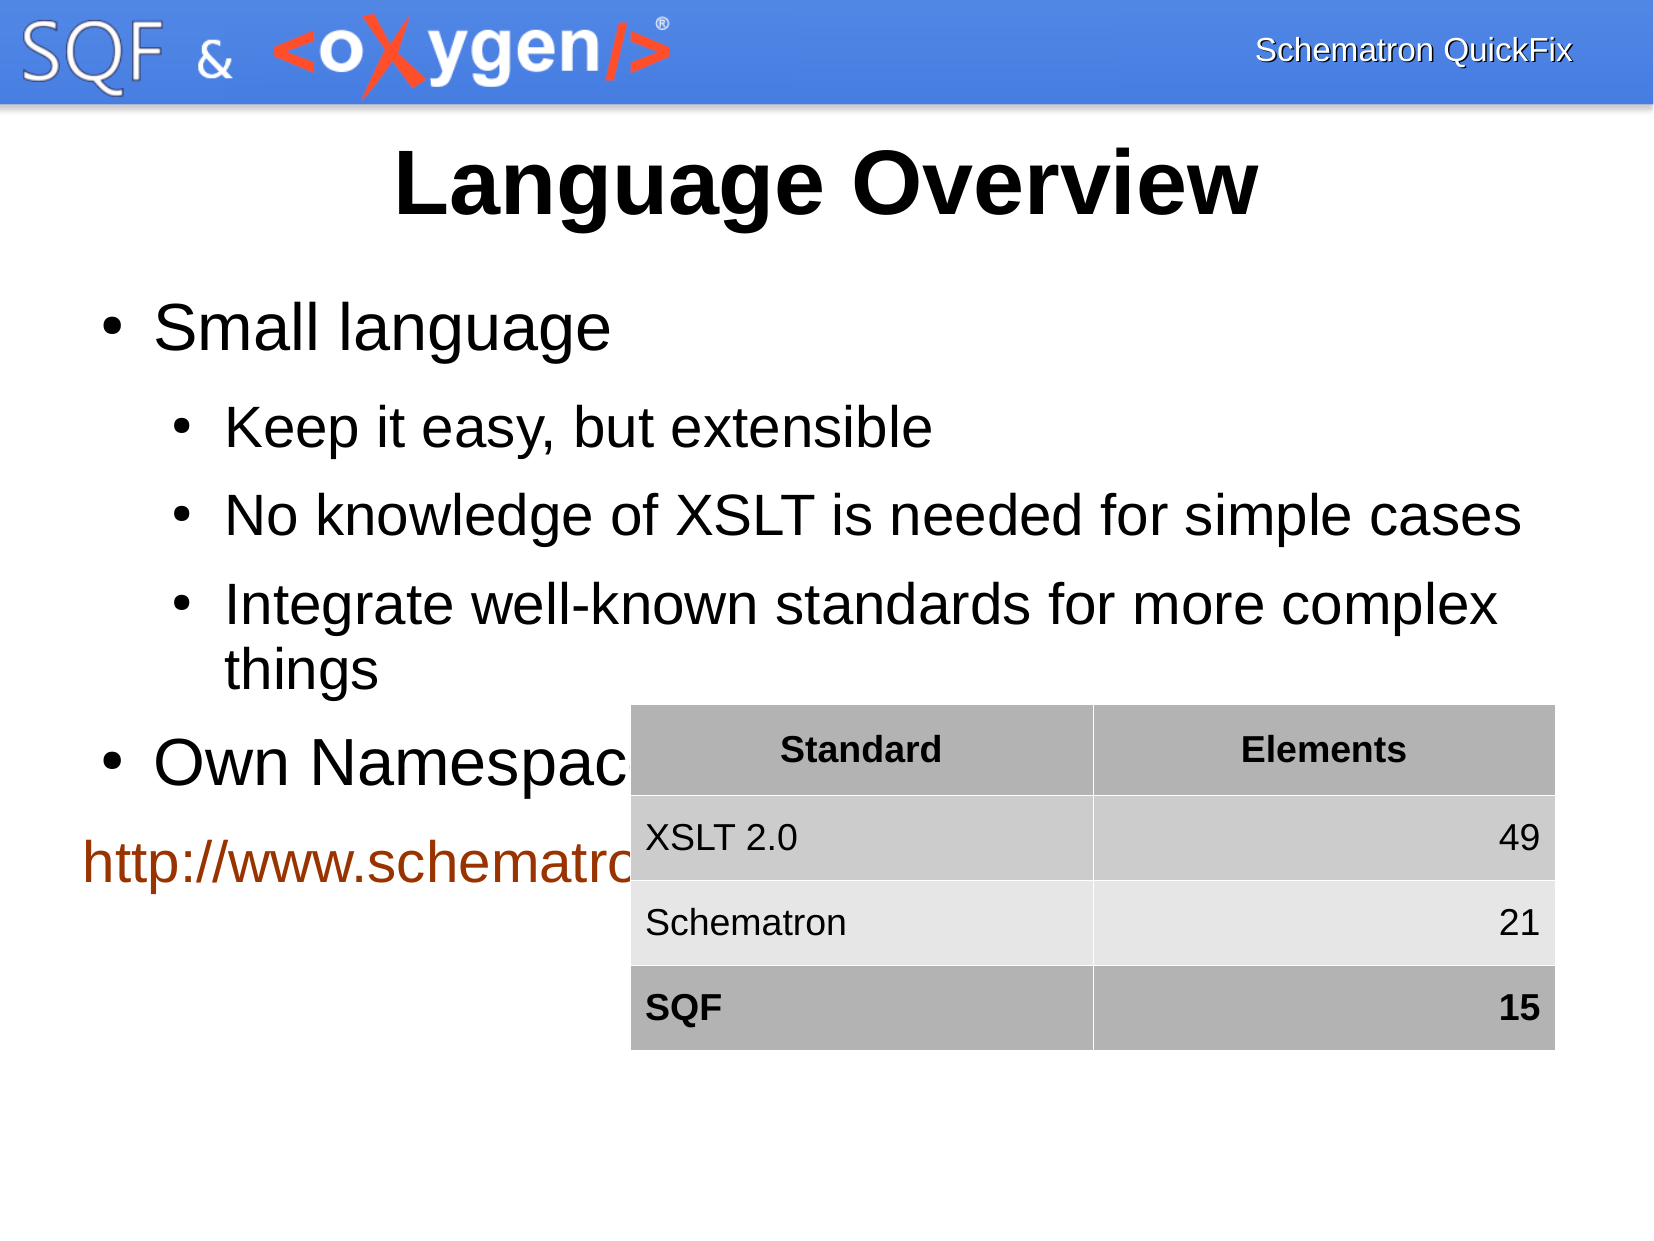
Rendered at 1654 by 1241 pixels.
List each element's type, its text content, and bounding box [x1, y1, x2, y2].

list Small language Keep it easy, but extensible No knowledge of XSLT is needed for simple cases Integrate well-known standards for more complex things Own Namespace with prefix sqf: http://www.schematron-quickfix.com/validator/process [82, 290, 1571, 1086]
table_cell XSLT 2.0 [631, 796, 1093, 880]
table_header Standard [631, 705, 1093, 795]
table_cell 15 [1094, 966, 1555, 1050]
title Language Overview [82, 78, 1571, 287]
table_cell Schematron [631, 881, 1093, 965]
table_cell SQF [631, 966, 1093, 1050]
table_cell 49 [1094, 796, 1555, 880]
table_cell 21 [1094, 881, 1555, 965]
table_header Elements [1094, 705, 1555, 795]
picture [0, 0, 1654, 118]
